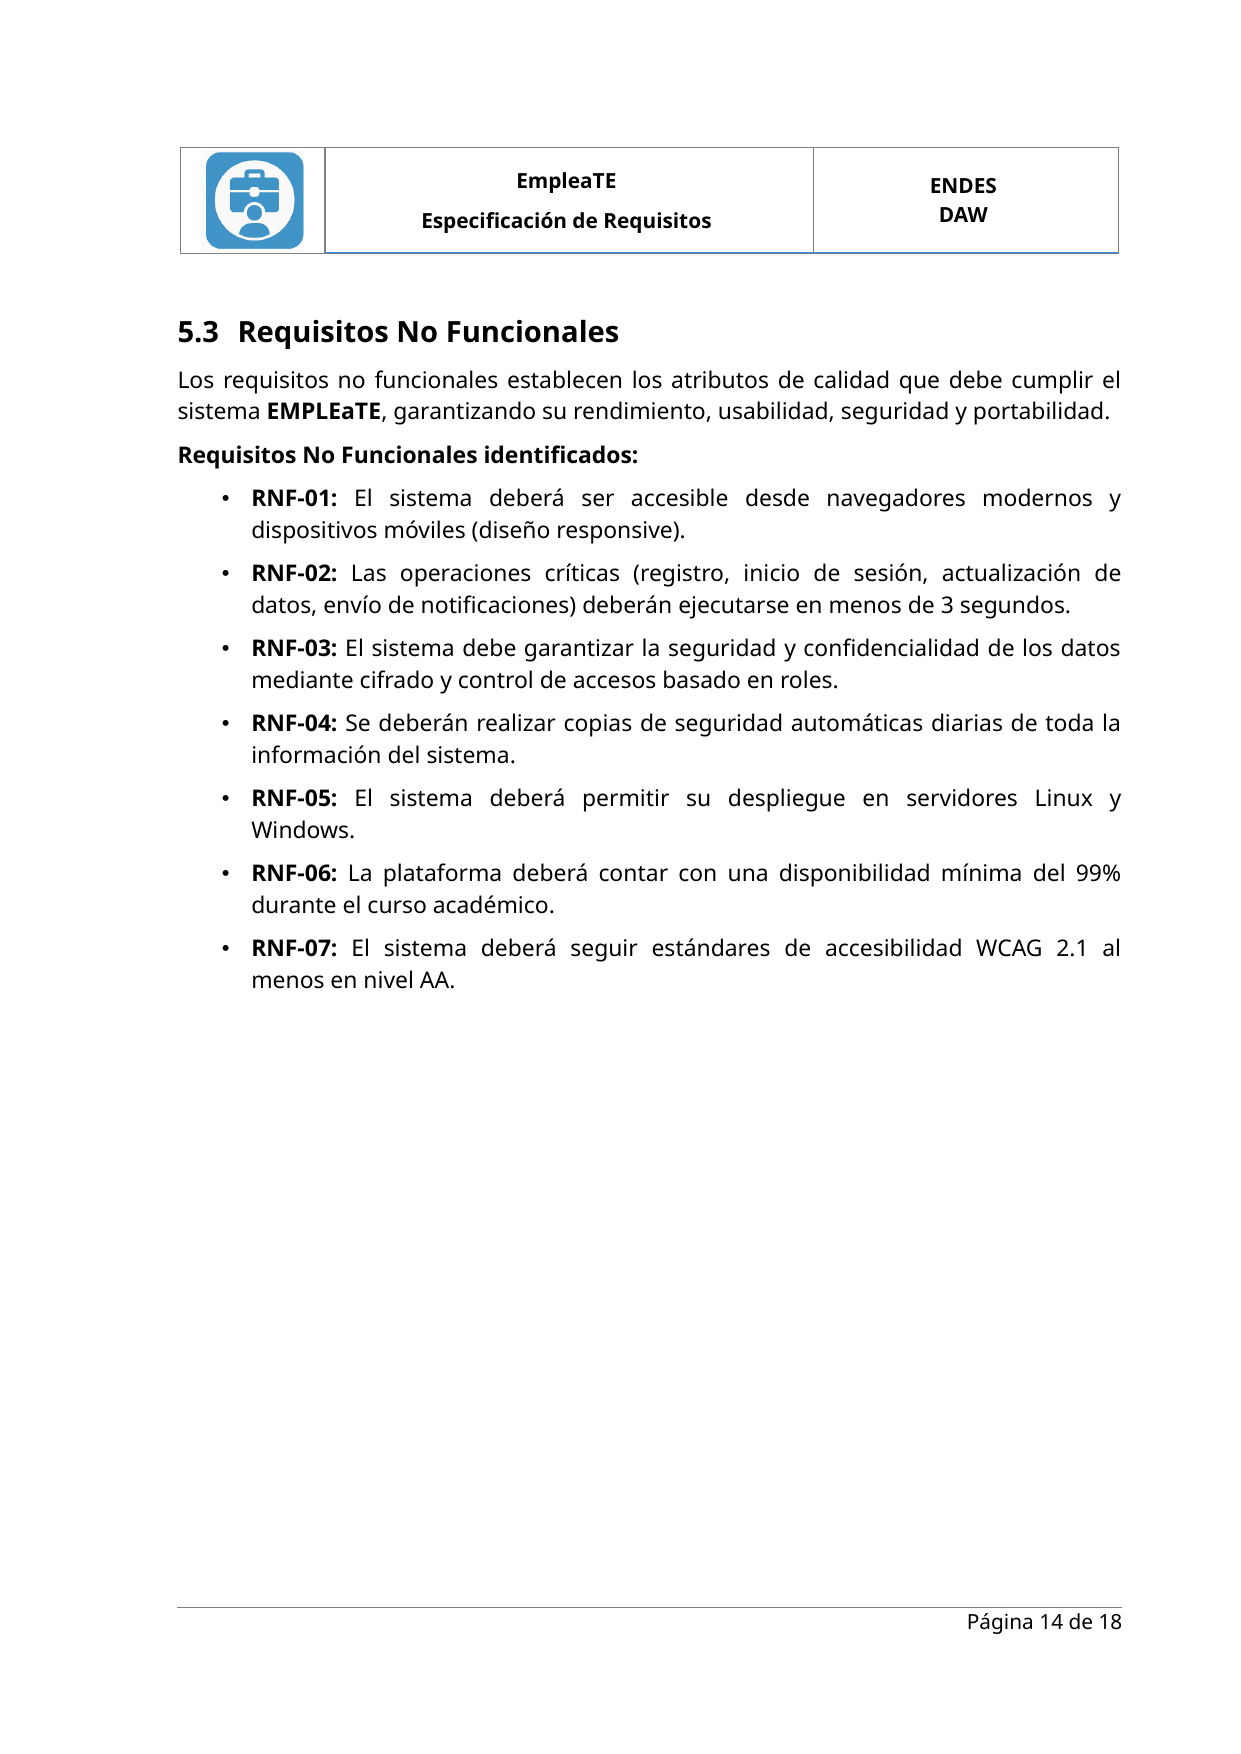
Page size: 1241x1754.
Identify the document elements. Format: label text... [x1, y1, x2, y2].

text Los requisitos no funcionales establecen los atributos de calidad que debe cumplir el sistema EMPLEaTE, garantizando su rendimiento, usabilidad, seguridad y portabilidad. [177, 364, 1122, 426]
list RNF-01: El sistema deberá ser accesible desde navegadores modernos y dispositivos móviles (diseño responsive). [222, 482, 1122, 545]
list RNF-04: Se deberán realizar copias de seguridad automáticas diarias de toda la información del sistema. [222, 707, 1122, 770]
text Requisitos No Funcionales identificados: [177, 439, 1122, 470]
list RNF-05: El sistema deberá permitir su despliegue en servidores Linux y Windows. [222, 782, 1122, 845]
picture [201, 150, 304, 252]
subtitle Requisitos No Funcionales [177, 311, 1122, 351]
list RNF-03: El sistema debe garantizar la seguridad y confidencialidad de los datos mediante cifrado y control de accesos basado en roles. [222, 632, 1122, 695]
list RNF-02: Las operaciones críticas (registro, inicio de sesión, actualización de datos, envío de notificaciones) deberán ejecutarse en menos de 3 segundos. [222, 557, 1122, 620]
list RNF-07: El sistema deberá seguir estándares de accesibilidad WCAG 2.1 al menos en nivel AA. [222, 932, 1122, 995]
list RNF-06: La plataforma deberá contar con una disponibilidad mínima del 99% durante el curso académico. [222, 857, 1122, 920]
